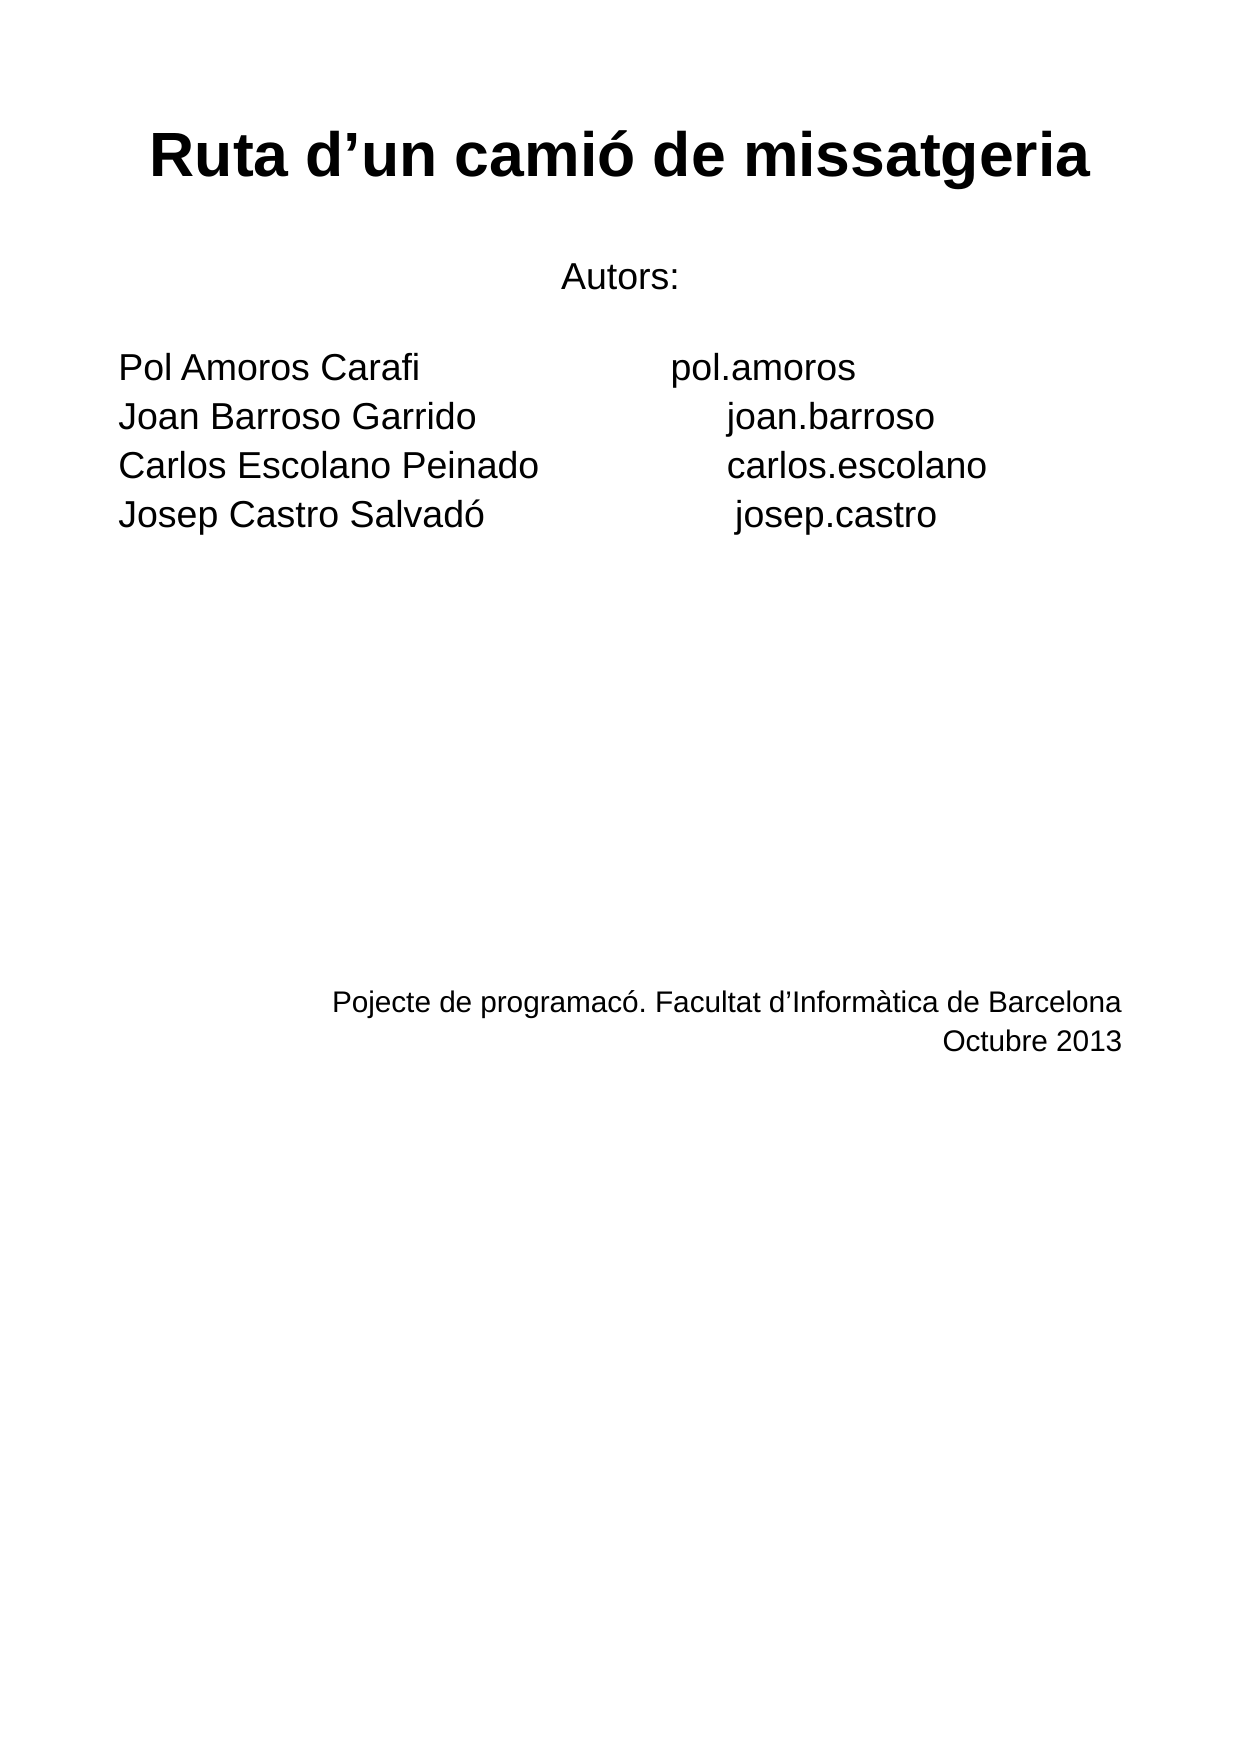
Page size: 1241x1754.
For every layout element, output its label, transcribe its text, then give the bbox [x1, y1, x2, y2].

text Ruta d’un camió de missatgeria [118, 118, 1122, 190]
text Josep Castro Salvadó josep.castro [118, 492, 1122, 535]
text Pol Amoros Carafi pol.amoros [118, 345, 1122, 388]
text Octubre 2013 [118, 1023, 1122, 1058]
text Pojecte de programacó. Facultat d’Informàtica de Barcelona [118, 985, 1122, 1019]
text Joan Barroso Garrido joan.barroso [118, 394, 1122, 437]
text Carlos Escolano Peinado carlos.escolano [118, 443, 1122, 486]
text Autors: [118, 254, 1122, 298]
